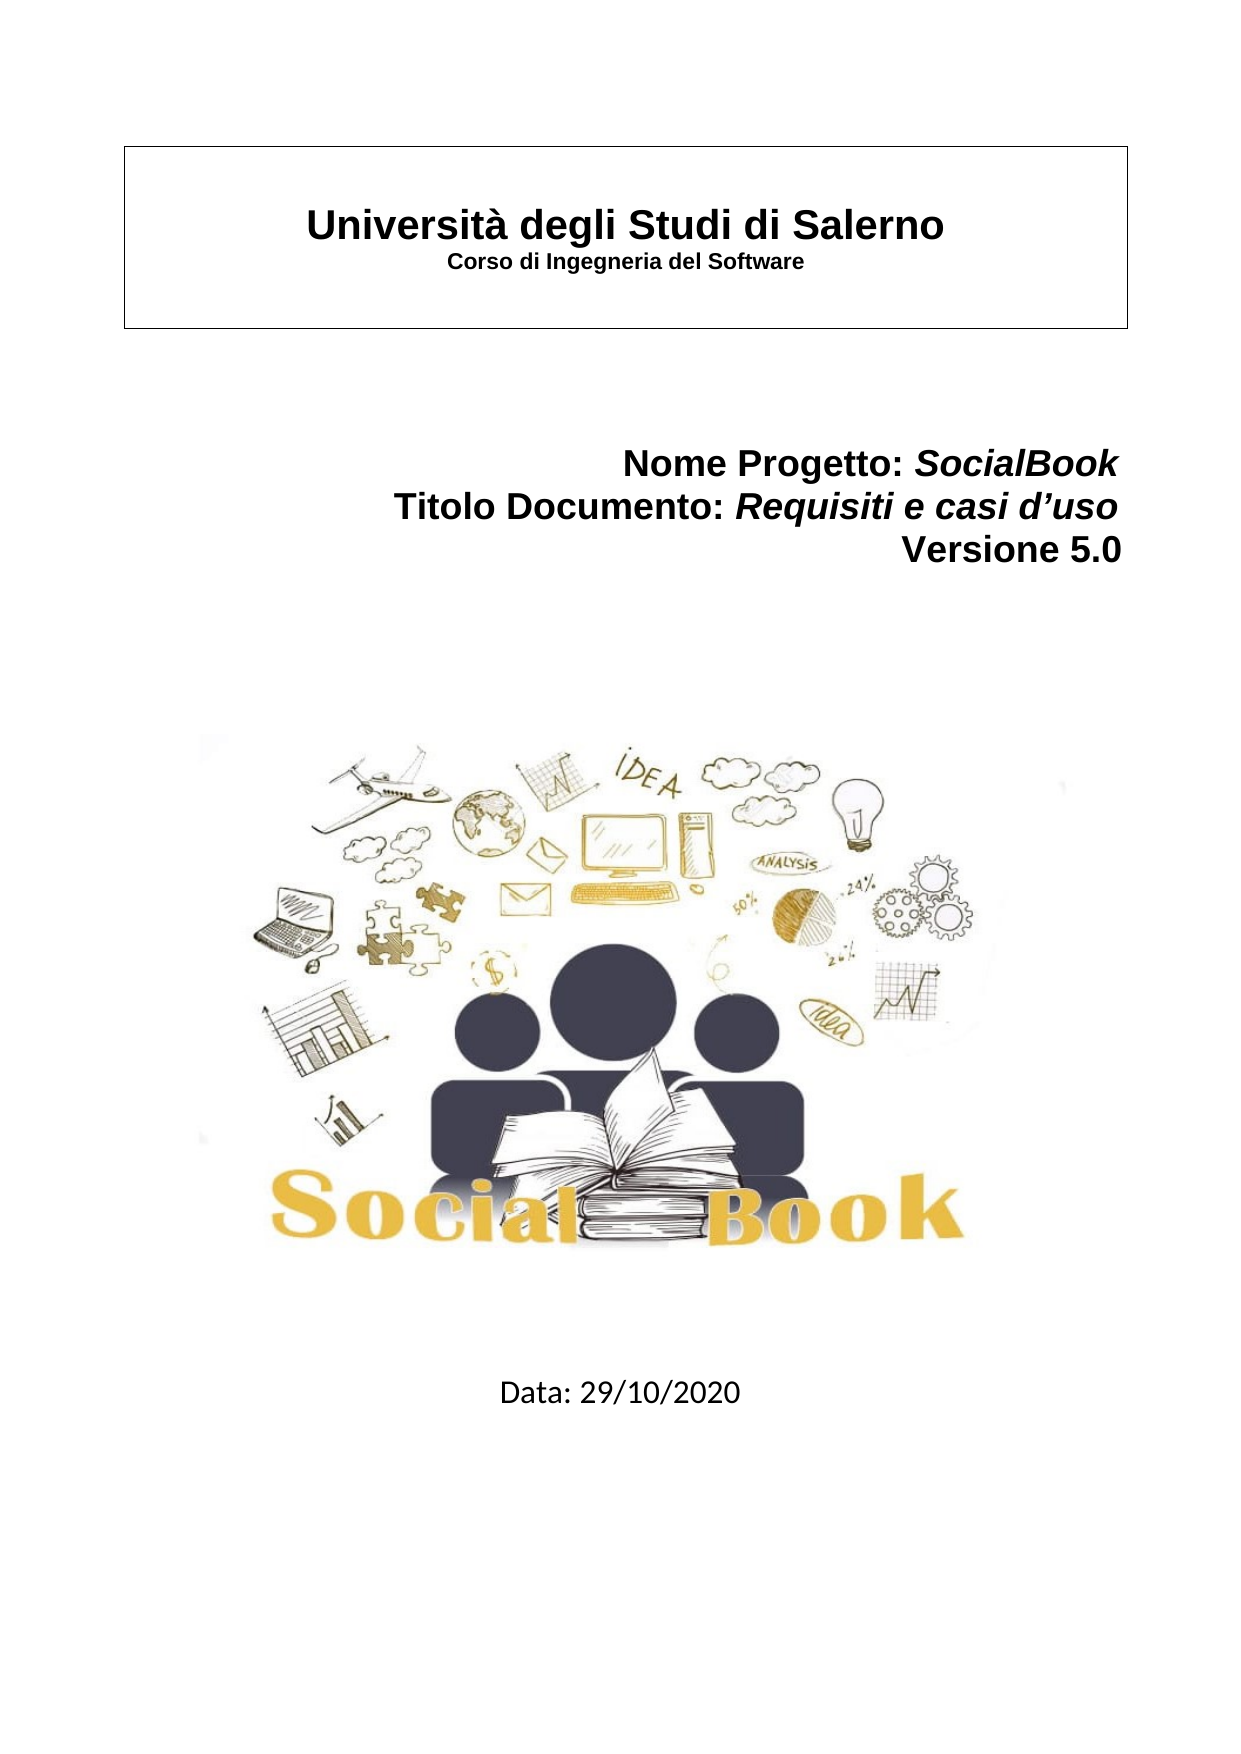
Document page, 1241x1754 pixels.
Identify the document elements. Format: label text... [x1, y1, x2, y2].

text Nome Progetto: SocialBook Titolo Documento: Requisiti e casi d’uso Versione 5.0 [118, 441, 1122, 570]
text Data: 29/10/2020 [118, 1372, 1122, 1412]
table_header Università degli Studi di Salerno Corso di Ingegneria del Software [125, 147, 1127, 328]
